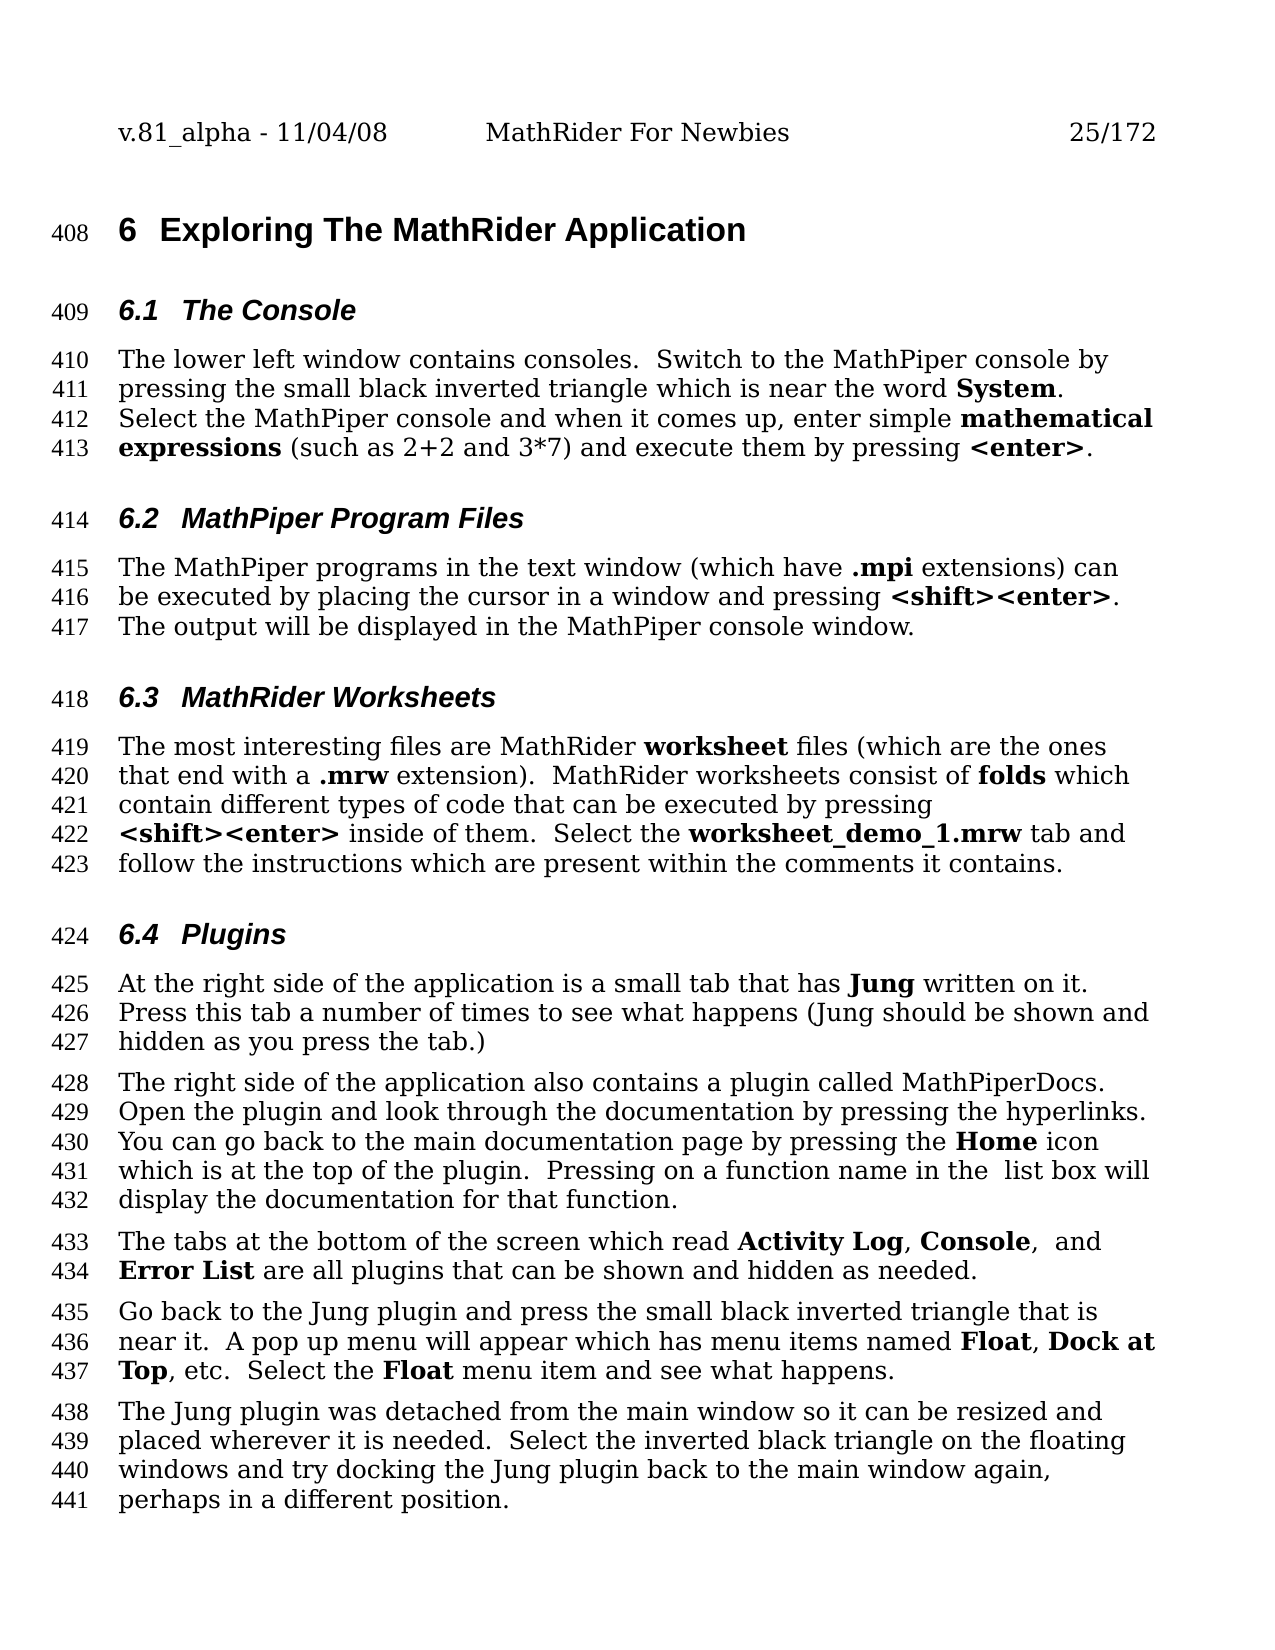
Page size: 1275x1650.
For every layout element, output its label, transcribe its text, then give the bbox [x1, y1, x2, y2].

subtitle MathPiper Program Files [118, 501, 1157, 535]
text Go back to the Jung plugin and press the small black inverted triangle that is near it. A pop up menu will appear which has menu items named Float, Dock at Top, etc. Select the Float menu item and see what happens. [118, 1297, 1157, 1385]
subtitle Exploring The MathRider Application [118, 210, 1157, 248]
text At the right side of the application is a small tab that has Jung written on it. Press this tab a number of times to see what happens (Jung should be shown and hidden as you press the tab.) [118, 968, 1157, 1056]
text The Jung plugin was detached from the main window so it can be resized and placed wherever it is needed. Select the inverted black triangle on the floating windows and try docking the Jung plugin back to the main window again, perhaps in a different position. [118, 1397, 1157, 1514]
text The MathPiper programs in the text window (which have .mpi extensions) can be executed by placing the cursor in a window and pressing <shift><enter>. The output will be displayed in the MathPiper console window. [118, 553, 1157, 641]
subtitle Plugins [118, 917, 1157, 951]
text The right side of the application also contains a plugin called MathPiperDocs. Open the plugin and look through the documentation by pressing the hyperlinks. You can go back to the main documentation page by pressing the Home icon which is at the top of the plugin. Pressing on a function name in the list box will display the documentation for that function. [118, 1068, 1157, 1214]
text The most interesting files are MathRider worksheet files (which are the ones that end with a .mrw extension). MathRider worksheets consist of folds which contain different types of code that can be executed by pressing <shift><enter> inside of them. Select the worksheet_demo_1.mrw tab and follow the instructions which are present within the comments it contains. [118, 731, 1157, 878]
subtitle MathRider Worksheets [118, 680, 1157, 713]
text The tabs at the bottom of the screen which read Activity Log, Console, and Error List are all plugins that can be shown and hidden as needed. [118, 1226, 1157, 1285]
subtitle The Console [118, 293, 1157, 327]
text The lower left window contains consoles. Switch to the MathPiper console by pressing the small black inverted triangle which is near the word System. Select the MathPiper console and when it comes up, enter simple mathematical expressions (such as 2+2 and 3*7) and execute them by pressing <enter>. [118, 345, 1157, 462]
